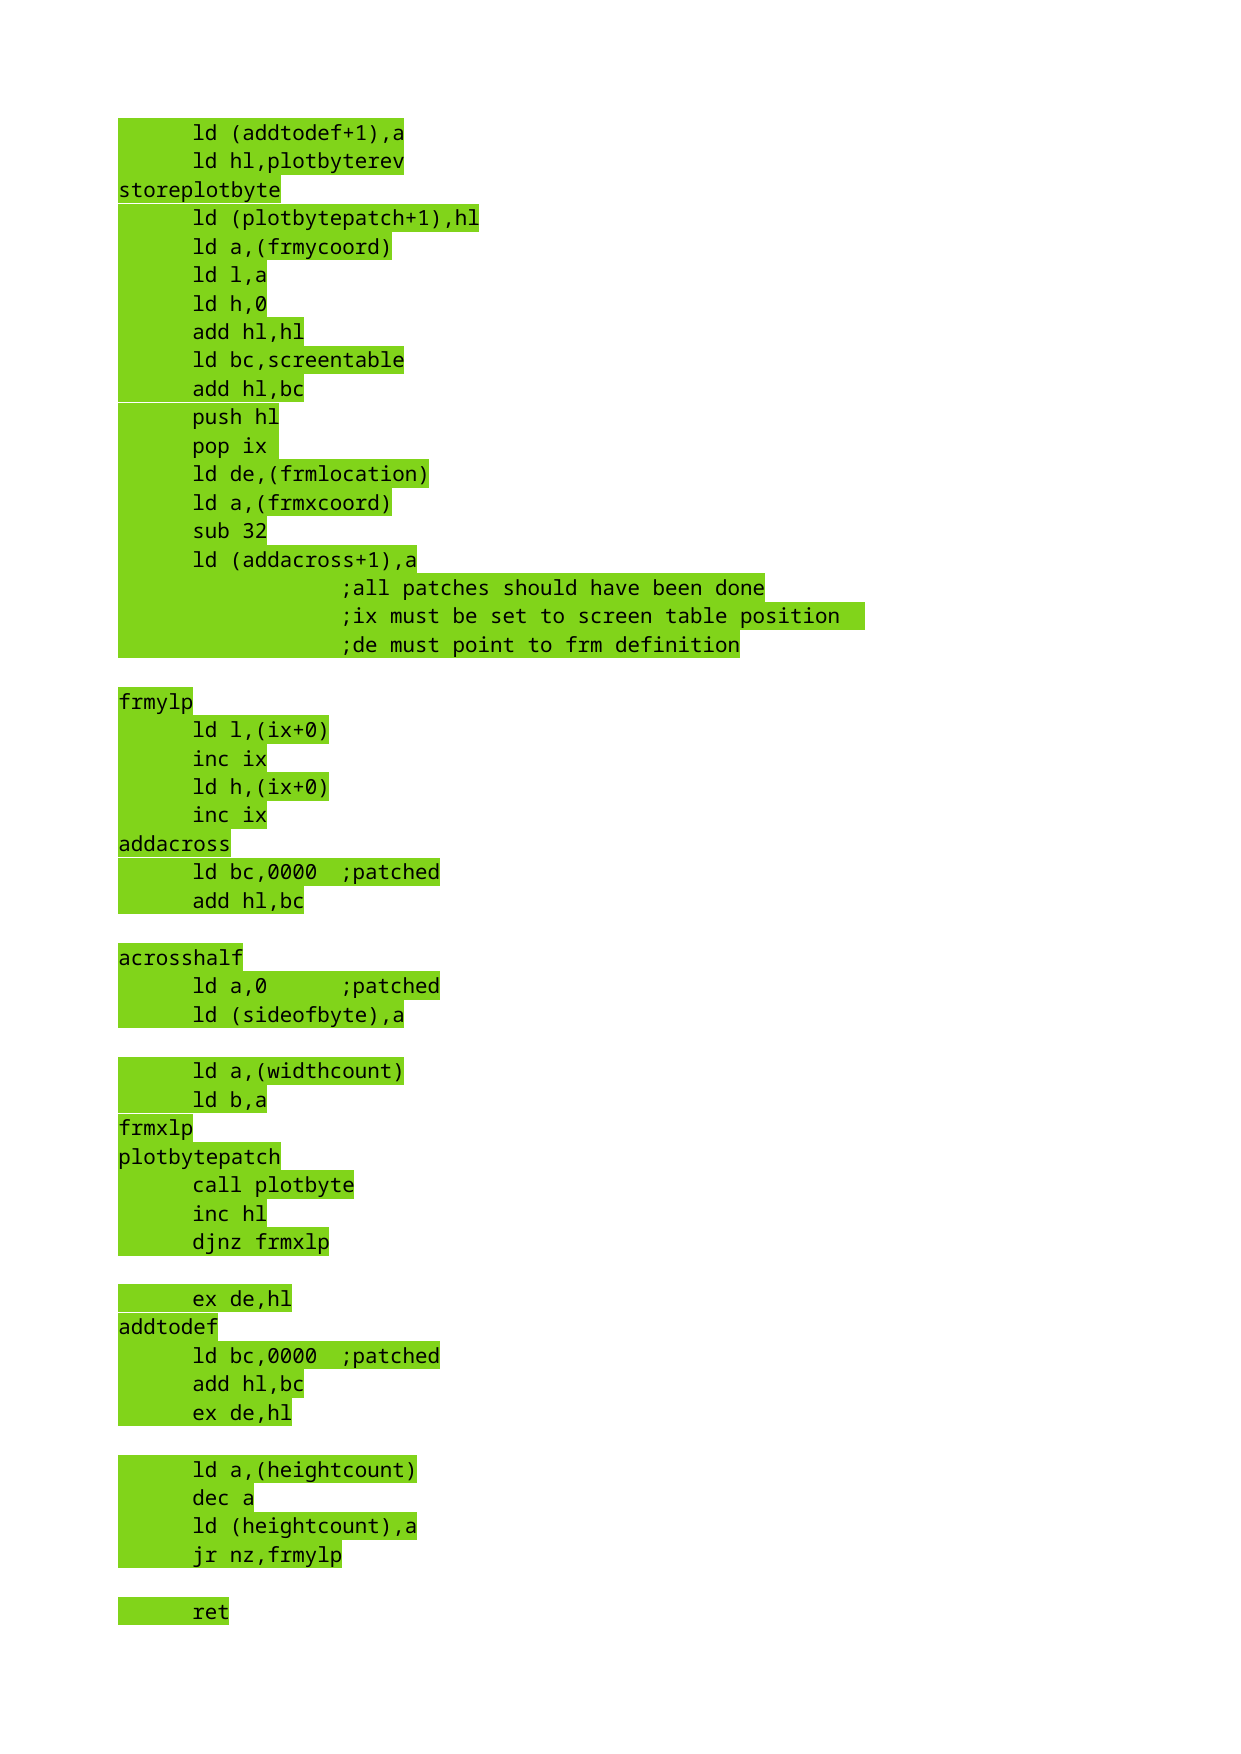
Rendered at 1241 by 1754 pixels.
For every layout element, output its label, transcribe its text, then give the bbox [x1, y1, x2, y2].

text frmylp [118, 687, 1122, 715]
text add hl,bc [118, 374, 1122, 402]
text storeplotbyte [118, 175, 1122, 203]
text ld h,0 [118, 289, 1122, 317]
text ld a,(heightcount) [118, 1455, 1122, 1483]
text ld l,a [118, 260, 1122, 289]
text ld bc,screentable [118, 346, 1122, 374]
text ld hl,plotbyterev [118, 147, 1122, 175]
text ld (addtodef+1),a [118, 118, 1122, 147]
text ld (addacross+1),a [118, 545, 1122, 573]
text add hl,bc [118, 886, 1122, 914]
text addacross [118, 829, 1122, 857]
text ld l,(ix+0) [118, 715, 1122, 744]
text frmxlp [118, 1113, 1122, 1142]
text ;de must point to frm definition [118, 630, 1122, 658]
text ld a,0 ;patched [118, 971, 1122, 1000]
text ld bc,0000 ;patched [118, 1341, 1122, 1369]
text ld a,(frmycoord) [118, 232, 1122, 260]
text ex de,hl [118, 1284, 1122, 1312]
text ;all patches should have been done [118, 573, 1122, 602]
text ld a,(frmxcoord) [118, 488, 1122, 516]
text ld b,a [118, 1085, 1122, 1113]
text add hl,bc [118, 1369, 1122, 1398]
text djnz frmxlp [118, 1227, 1122, 1256]
text add hl,hl [118, 317, 1122, 346]
text addtodef [118, 1312, 1122, 1341]
text ld (sideofbyte),a [118, 1000, 1122, 1028]
text inc ix [118, 744, 1122, 772]
text push hl [118, 402, 1122, 431]
text ld (heightcount),a [118, 1512, 1122, 1540]
text dec a [118, 1483, 1122, 1512]
text acrosshalf [118, 943, 1122, 971]
text inc hl [118, 1199, 1122, 1227]
text ld h,(ix+0) [118, 772, 1122, 801]
text sub 32 [118, 516, 1122, 545]
text plotbytepatch [118, 1142, 1122, 1170]
text ld a,(widthcount) [118, 1057, 1122, 1085]
text ld de,(frmlocation) [118, 459, 1122, 488]
text ex de,hl [118, 1398, 1122, 1426]
text ld (plotbytepatch+1),hl [118, 203, 1122, 232]
text pop ix [118, 431, 1122, 459]
text inc ix [118, 801, 1122, 829]
text ld bc,0000 ;patched [118, 857, 1122, 886]
text ;ix must be set to screen table position [118, 602, 1122, 630]
text jr nz,frmylp [118, 1540, 1122, 1568]
text ret [118, 1597, 1122, 1625]
text call plotbyte [118, 1170, 1122, 1199]
